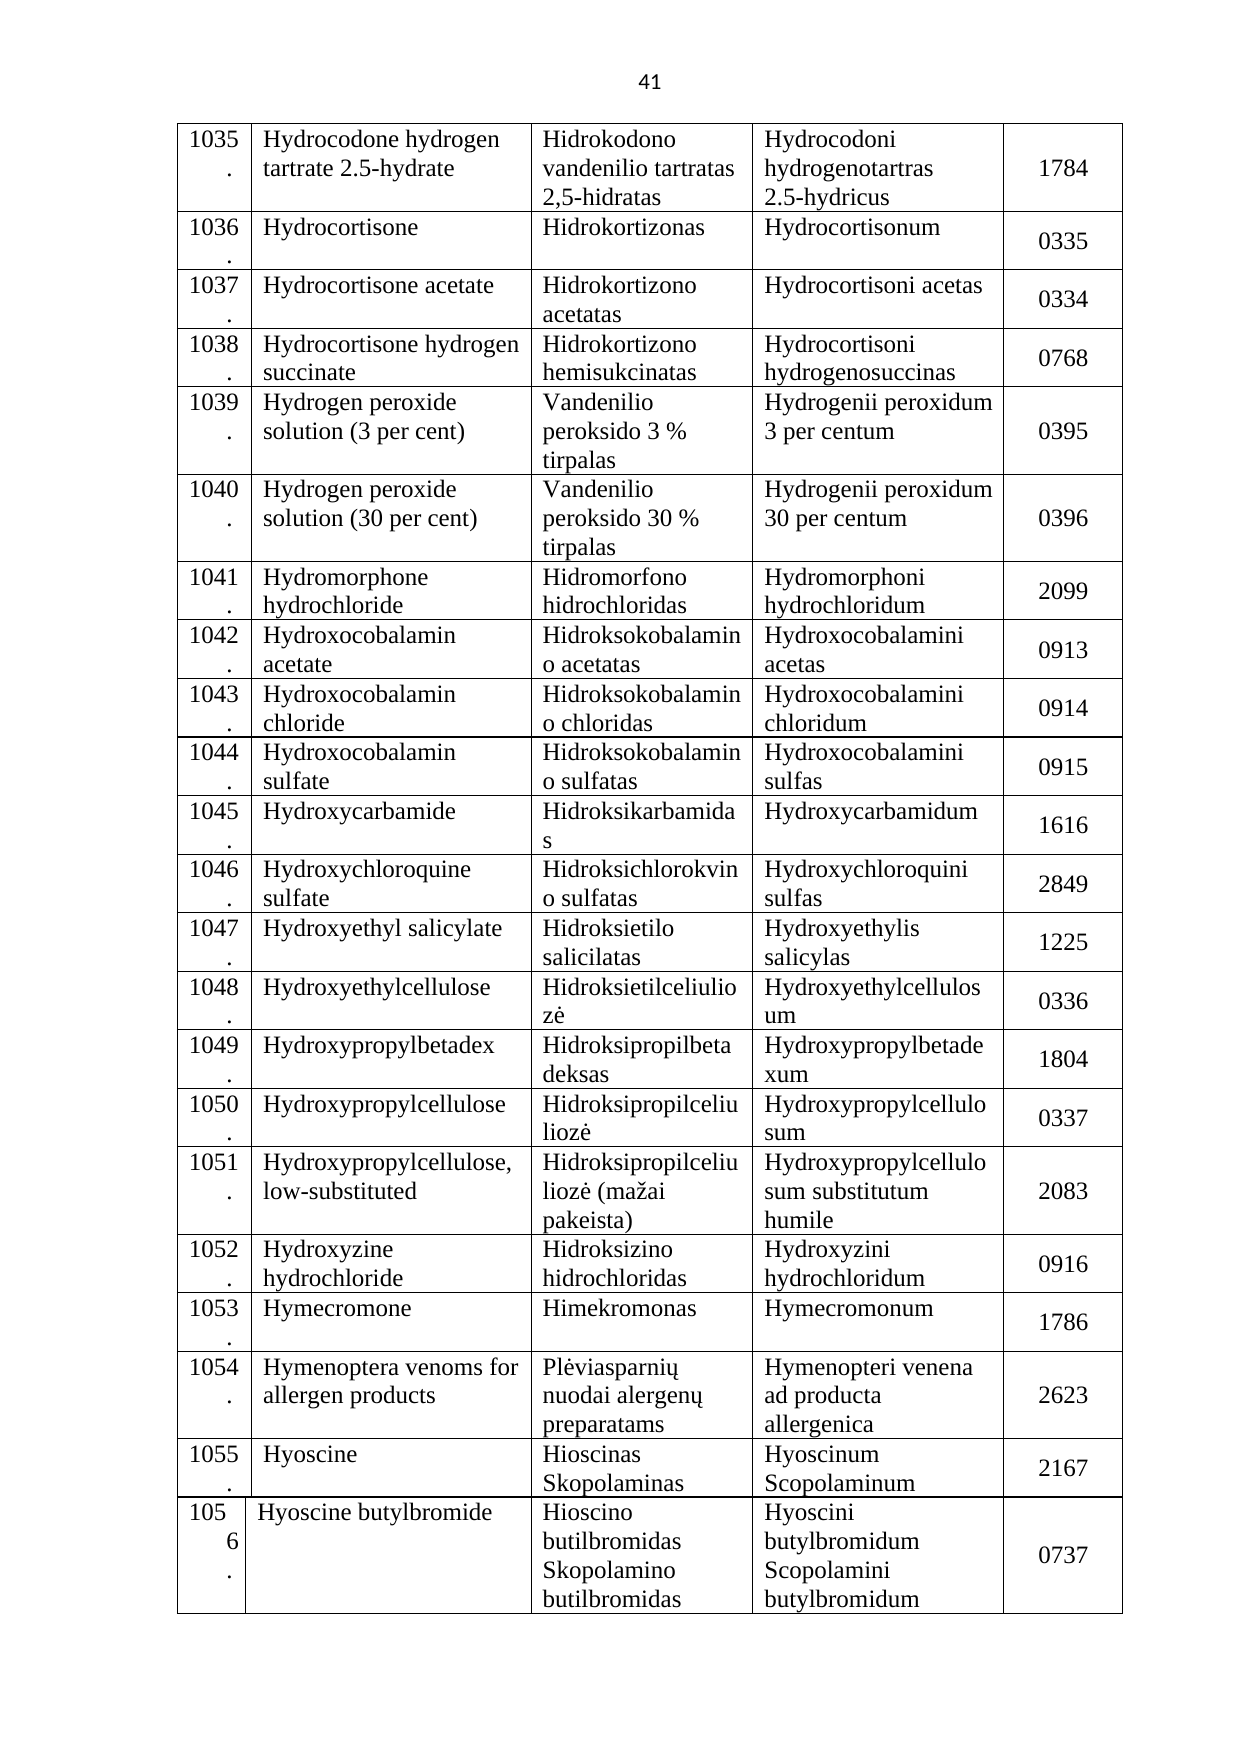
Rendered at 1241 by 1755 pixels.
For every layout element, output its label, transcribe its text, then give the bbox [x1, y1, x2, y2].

table_cell Hydrocortisoni hydrogenosuccinas [753, 329, 1003, 386]
table_cell 1035. [178, 124, 251, 211]
table_cell 1044. [178, 738, 251, 795]
table_cell 0334 [1004, 270, 1122, 328]
table_cell Hydrocodoni hydrogenotartras 2.5‑hydricus [753, 124, 1003, 211]
table_cell Hydroxyzine hydrochloride [252, 1235, 531, 1292]
table_cell Hioscinas Skopolaminas [532, 1439, 752, 1496]
table_cell 0914 [1004, 679, 1122, 736]
table_cell 1786 [1004, 1293, 1122, 1351]
table_cell 0395 [1004, 387, 1122, 473]
table_cell 0737 [1004, 1498, 1122, 1612]
table_cell Hydroxyethyl salicylate [252, 913, 531, 971]
table_cell Hydroxocobalamini sulfas [753, 738, 1003, 795]
table_cell Hioscino butilbromidas Skopolamino butilbromidas [532, 1498, 752, 1612]
table_cell 1043. [178, 679, 251, 736]
table_cell Vandenilio peroksido 30 % tirpalas [532, 475, 752, 561]
table_cell 1042. [178, 620, 251, 678]
table_cell Hidroksokobalamino sulfatas [532, 738, 752, 795]
table_cell Hydroxychloroquine sulfate [252, 855, 531, 912]
table_cell Hydrocodone hydrogen tartrate 2.5‑hydrate [252, 124, 531, 211]
table_cell 1036. [178, 212, 251, 269]
table_cell Hydrogenii peroxidum 30 per centum [753, 475, 1003, 561]
table_cell Vandenilio peroksido 3 % tirpalas [532, 387, 752, 473]
table_cell Hyoscine [252, 1439, 531, 1496]
table_cell 0913 [1004, 620, 1122, 678]
table_cell Hydroxocobalamin acetate [252, 620, 531, 678]
table_cell Hydroxychloroquini sulfas [753, 855, 1003, 912]
table_cell Hidromorfono hidrochloridas [532, 562, 752, 619]
table_cell Hidrokortizono hemisukcinatas [532, 329, 752, 386]
table_cell Hydrocortisoni acetas [753, 270, 1003, 328]
table_cell 1053. [178, 1293, 251, 1351]
table_cell Hydrogenii peroxidum 3 per centum [753, 387, 1003, 473]
table_cell 1051. [178, 1147, 251, 1233]
table_cell Hidroksokobalamino acetatas [532, 620, 752, 678]
table_cell 0768 [1004, 329, 1122, 386]
table_cell 1049. [178, 1030, 251, 1088]
table_cell 1784 [1004, 124, 1122, 211]
table_cell 0336 [1004, 972, 1122, 1029]
table_cell 1045. [178, 796, 251, 853]
table_cell Hydrocortisonum [753, 212, 1003, 269]
table_cell 2623 [1004, 1352, 1122, 1438]
table_cell 0915 [1004, 738, 1122, 795]
table_cell 1046. [178, 855, 251, 912]
table_cell Hydroxypropylcellulose, low‑substituted [252, 1147, 531, 1233]
table_cell 1048. [178, 972, 251, 1029]
table_cell 1616 [1004, 796, 1122, 853]
table_cell Hydroxyzini hydrochloridum [753, 1235, 1003, 1292]
table_cell Himekromonas [532, 1293, 752, 1351]
table_cell Hydroxocobalamini chloridum [753, 679, 1003, 736]
table_cell Hydrocortisone acetate [252, 270, 531, 328]
table_cell Hydroxypropylcellulosum [753, 1089, 1003, 1146]
table_cell 1047. [178, 913, 251, 971]
table_cell Hyoscinum Scopolaminum [753, 1439, 1003, 1496]
table_cell 1225 [1004, 913, 1122, 971]
table_cell Hymecromone [252, 1293, 531, 1351]
table_cell 2849 [1004, 855, 1122, 912]
table_cell Hydroxyethylis salicylas [753, 913, 1003, 971]
table_cell Hidrokortizono acetatas [532, 270, 752, 328]
table_cell Hydroxocobalamin sulfate [252, 738, 531, 795]
table_cell Hydrocortisone [252, 212, 531, 269]
table_cell 1055. [178, 1439, 251, 1496]
table_cell Hydroxyethylcellulosum [753, 972, 1003, 1029]
table_cell Plėviasparnių nuodai alergenų preparatams [532, 1352, 752, 1438]
table_cell Hydroxypropylcellulose [252, 1089, 531, 1146]
table_cell 0337 [1004, 1089, 1122, 1146]
table_cell Hydrocortisone hydrogen succinate [252, 329, 531, 386]
table_cell Hidroksietilo salicilatas [532, 913, 752, 971]
table_cell 1040. [178, 475, 251, 561]
table_cell Hydroxocobalamin chloride [252, 679, 531, 736]
table_cell Hydroxocobalamini acetas [753, 620, 1003, 678]
table_cell 1804 [1004, 1030, 1122, 1088]
table_cell Hydromorphone hydrochloride [252, 562, 531, 619]
table_cell 2083 [1004, 1147, 1122, 1233]
table_cell 1050. [178, 1089, 251, 1146]
table_cell 1056. [178, 1498, 245, 1612]
table_cell 1041. [178, 562, 251, 619]
table_cell 1052. [178, 1235, 251, 1292]
table_cell Hyoscine butylbromide [246, 1498, 531, 1612]
table_cell Hidroksipropilceliuliozė [532, 1089, 752, 1146]
table_cell 0335 [1004, 212, 1122, 269]
table_cell Hydroxyethylcellulose [252, 972, 531, 1029]
table_cell Hidroksokobalamino chloridas [532, 679, 752, 736]
table_cell Hymecromonum [753, 1293, 1003, 1351]
table_cell 1037. [178, 270, 251, 328]
table_cell Hymenopteri venena ad producta allergenica [753, 1352, 1003, 1438]
table_cell Hydrogen peroxide solution (3 per cent) [252, 387, 531, 473]
table_cell 0396 [1004, 475, 1122, 561]
table_cell Hydroxypropylbetadexum [753, 1030, 1003, 1088]
table_cell Hymenoptera venoms for allergen products [252, 1352, 531, 1438]
table_cell Hydroxycarbamide [252, 796, 531, 853]
table_cell Hydromorphoni hydrochloridum [753, 562, 1003, 619]
table_cell Hydrogen peroxide solution (30 per cent) [252, 475, 531, 561]
table_cell 1054. [178, 1352, 251, 1438]
table_cell Hydroxypropylbetadex [252, 1030, 531, 1088]
table_cell 2099 [1004, 562, 1122, 619]
table_cell Hidrokortizonas [532, 212, 752, 269]
table_cell 1039. [178, 387, 251, 473]
table_cell Hidroksipropilbetadeksas [532, 1030, 752, 1088]
table_cell Hidroksietilceliuliozė [532, 972, 752, 1029]
table_cell 0916 [1004, 1235, 1122, 1292]
table_cell Hidrokodono vandenilio tartratas 2,5‑hidratas [532, 124, 752, 211]
table_cell 2167 [1004, 1439, 1122, 1496]
table_cell Hidroksizino hidrochloridas [532, 1235, 752, 1292]
table_cell Hidroksikarbamidas [532, 796, 752, 853]
table_cell Hydroxypropylcellulosum substitutum humile [753, 1147, 1003, 1233]
table_cell 1038. [178, 329, 251, 386]
table_cell Hyoscini butylbromidum Scopolamini butylbromidum [753, 1498, 1003, 1612]
table_cell Hidroksichlorokvino sulfatas [532, 855, 752, 912]
table_cell Hidroksipropilceliuliozė (mažai pakeista) [532, 1147, 752, 1233]
table_cell Hydroxycarbamidum [753, 796, 1003, 853]
